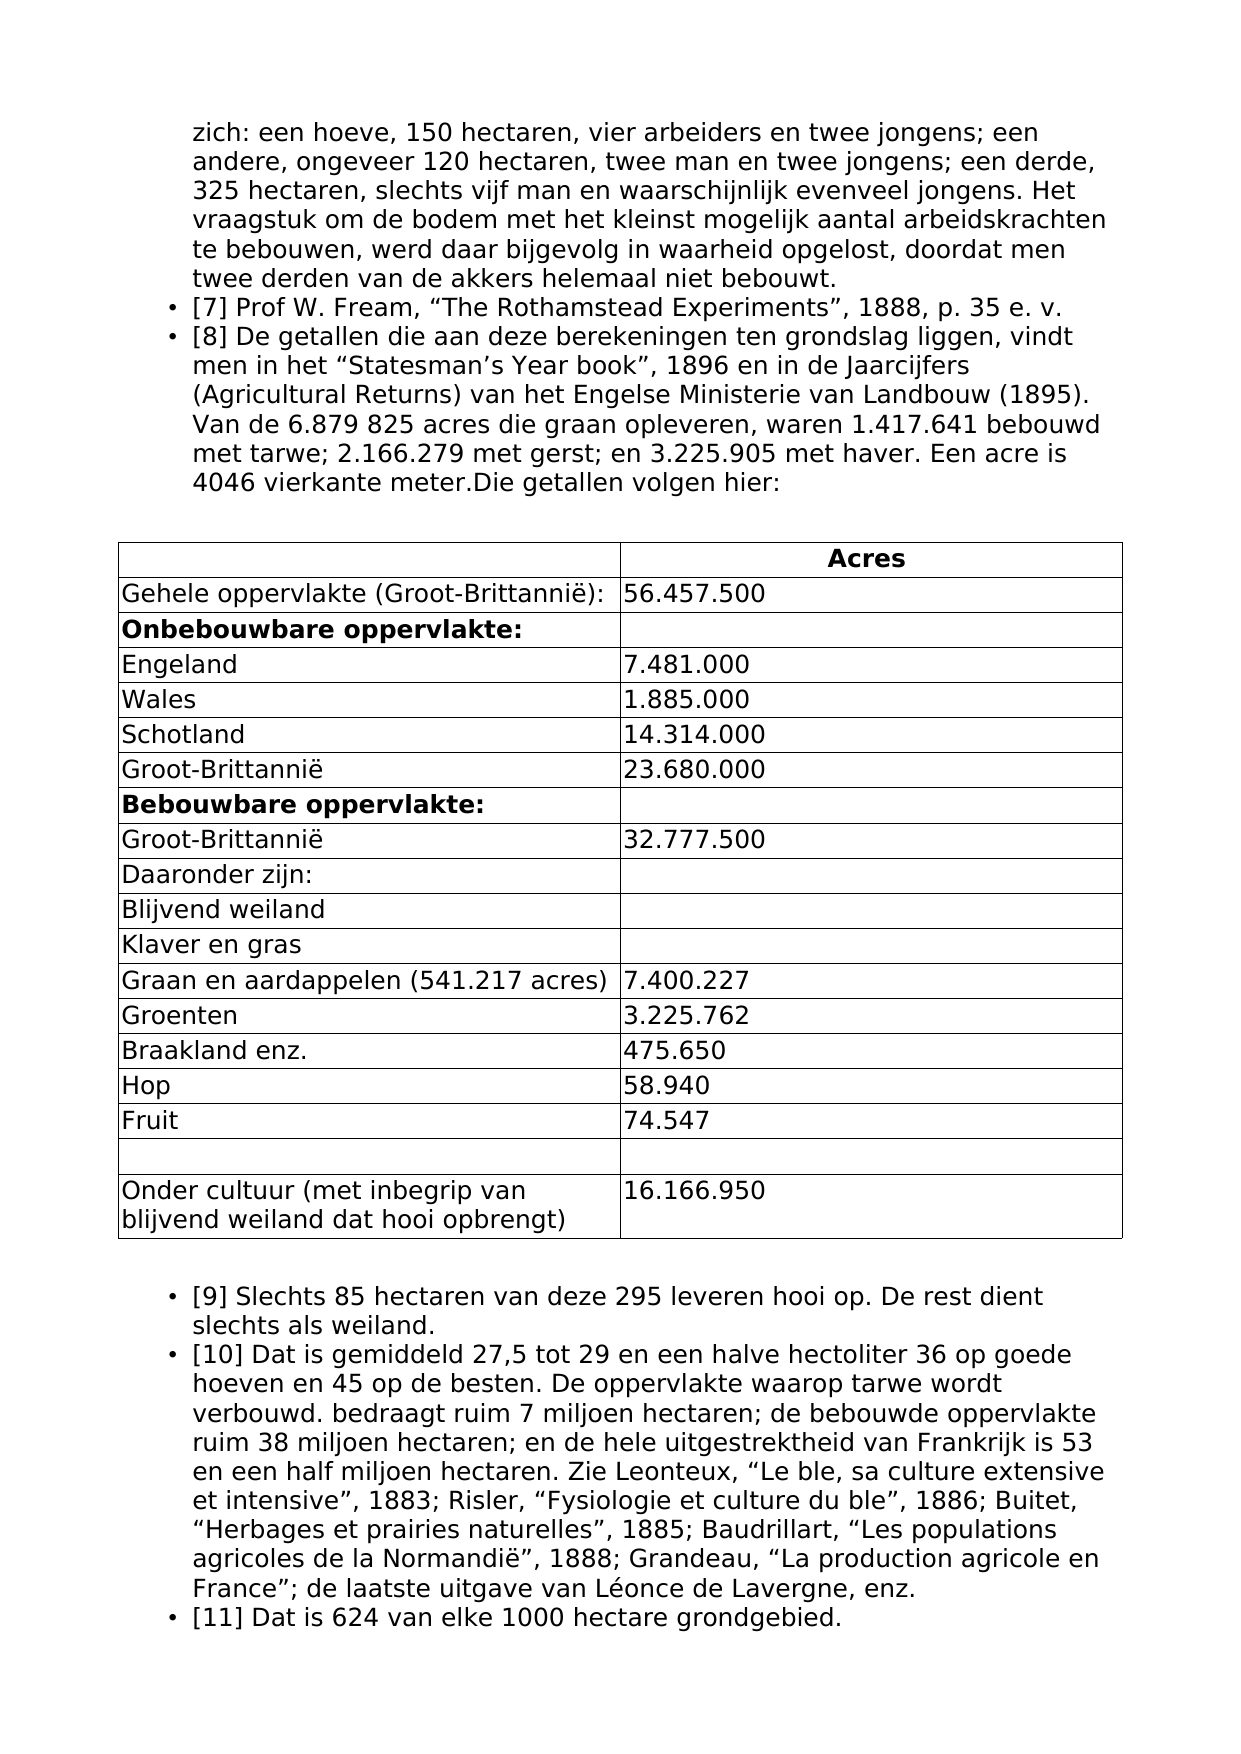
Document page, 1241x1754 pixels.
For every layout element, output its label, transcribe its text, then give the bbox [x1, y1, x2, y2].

table_cell [621, 788, 1122, 822]
table_cell Hop [119, 1069, 620, 1103]
table_cell 3.225.762 [621, 999, 1122, 1033]
table_header Acres [621, 543, 1122, 577]
table_cell Onder cultuur (met inbegrip van blijvend weiland dat hooi opbrengt) [119, 1175, 620, 1238]
list zich: een hoeve, 150 hectaren, vier arbeiders en twee jongens; een andere, ongeveer 120 hectaren, twee man en twee jongens; een derde, 325 hectaren, slechts vijf man en waarschijnlijk evenveel jongens. Het vraagstuk om de bodem met het kleinst mogelijk aantal arbeidskrachten te bebouwen, werd daar bijgevolg in waarheid opgelost, doordat men twee derden van de akkers helemaal niet bebouwt. [177, 118, 1122, 293]
table_cell 7.481.000 [621, 648, 1122, 682]
table_cell 475.650 [621, 1034, 1122, 1068]
list [7] Prof W. Fream, “The Rothamstead Experiments”, 1888, p. 35 e. v. [177, 293, 1122, 322]
table_cell [119, 1139, 620, 1173]
table_cell 58.940 [621, 1069, 1122, 1103]
table_cell Gehele oppervlakte (Groot-Brittannië): [119, 578, 620, 612]
table_cell Groot-Brittannië [119, 824, 620, 857]
table_cell Blijvend weiland [119, 894, 620, 928]
list [11] Dat is 624 van elke 1000 hectare grondgebied. [177, 1603, 1122, 1632]
list [8] De getallen die aan deze berekeningen ten grondslag liggen, vindt men in het “Statesman’s Year book”, 1896 en in de Jaarcijfers (Agricultural Returns) van het Engelse Ministerie van Landbouw (1895). Van de 6.879 825 acres die graan opleveren, waren 1.417.641 bebouwd met tarwe; 2.166.279 met gerst; en 3.225.905 met haver. Een acre is 4046 vierkante meter.Die getallen volgen hier: [177, 322, 1122, 497]
table_cell Graan en aardappelen (541.217 acres) [119, 964, 620, 998]
table_cell Bebouwbare oppervlakte: [119, 788, 620, 822]
table_cell 56.457.500 [621, 578, 1122, 612]
table_cell Wales [119, 683, 620, 717]
list [10] Dat is gemiddeld 27,5 tot 29 en een halve hectoliter 36 op goede hoeven en 45 op de besten. De oppervlakte waarop tarwe wordt verbouwd. bedraagt ruim 7 miljoen hectaren; de bebouwde oppervlakte ruim 38 miljoen hectaren; en de hele uitgestrektheid van Frankrijk is 53 en een half miljoen hectaren. Zie Leonteux, “Le ble, sa culture extensive et intensive”, 1883; Risler, “Fysiologie et culture du ble”, 1886; Buitet, “Herbages et prairies naturelles”, 1885; Baudrillart, “Les populations agricoles de la Normandië”, 1888; Grandeau, “La production agricole en France”; de laatste uitgave van Léonce de Lavergne, enz. [177, 1340, 1122, 1603]
table_cell [621, 859, 1122, 893]
table_cell 16.166.950 [621, 1175, 1122, 1238]
table_cell Fruit [119, 1104, 620, 1138]
table_header [119, 543, 620, 577]
table_cell 23.680.000 [621, 753, 1122, 787]
table_cell 32.777.500 [621, 824, 1122, 857]
table_cell 1.885.000 [621, 683, 1122, 717]
table_cell Braakland enz. [119, 1034, 620, 1068]
table_cell Klaver en gras [119, 929, 620, 963]
table_cell Onbebouwbare oppervlakte: [119, 613, 620, 647]
table_cell [621, 929, 1122, 963]
list [9] Slechts 85 hectaren van deze 295 leveren hooi op. De rest dient slechts als weiland. [177, 1282, 1122, 1340]
table_cell Schotland [119, 718, 620, 752]
table_cell [621, 613, 1122, 647]
table_cell [621, 894, 1122, 928]
table_cell 74.547 [621, 1104, 1122, 1138]
table_cell Groenten [119, 999, 620, 1033]
table_cell Engeland [119, 648, 620, 682]
table_cell Daaronder zijn: [119, 859, 620, 893]
table_cell [621, 1139, 1122, 1173]
table_cell 14.314.000 [621, 718, 1122, 752]
table_cell 7.400.227 [621, 964, 1122, 998]
table_cell Groot-Brittannië [119, 753, 620, 787]
